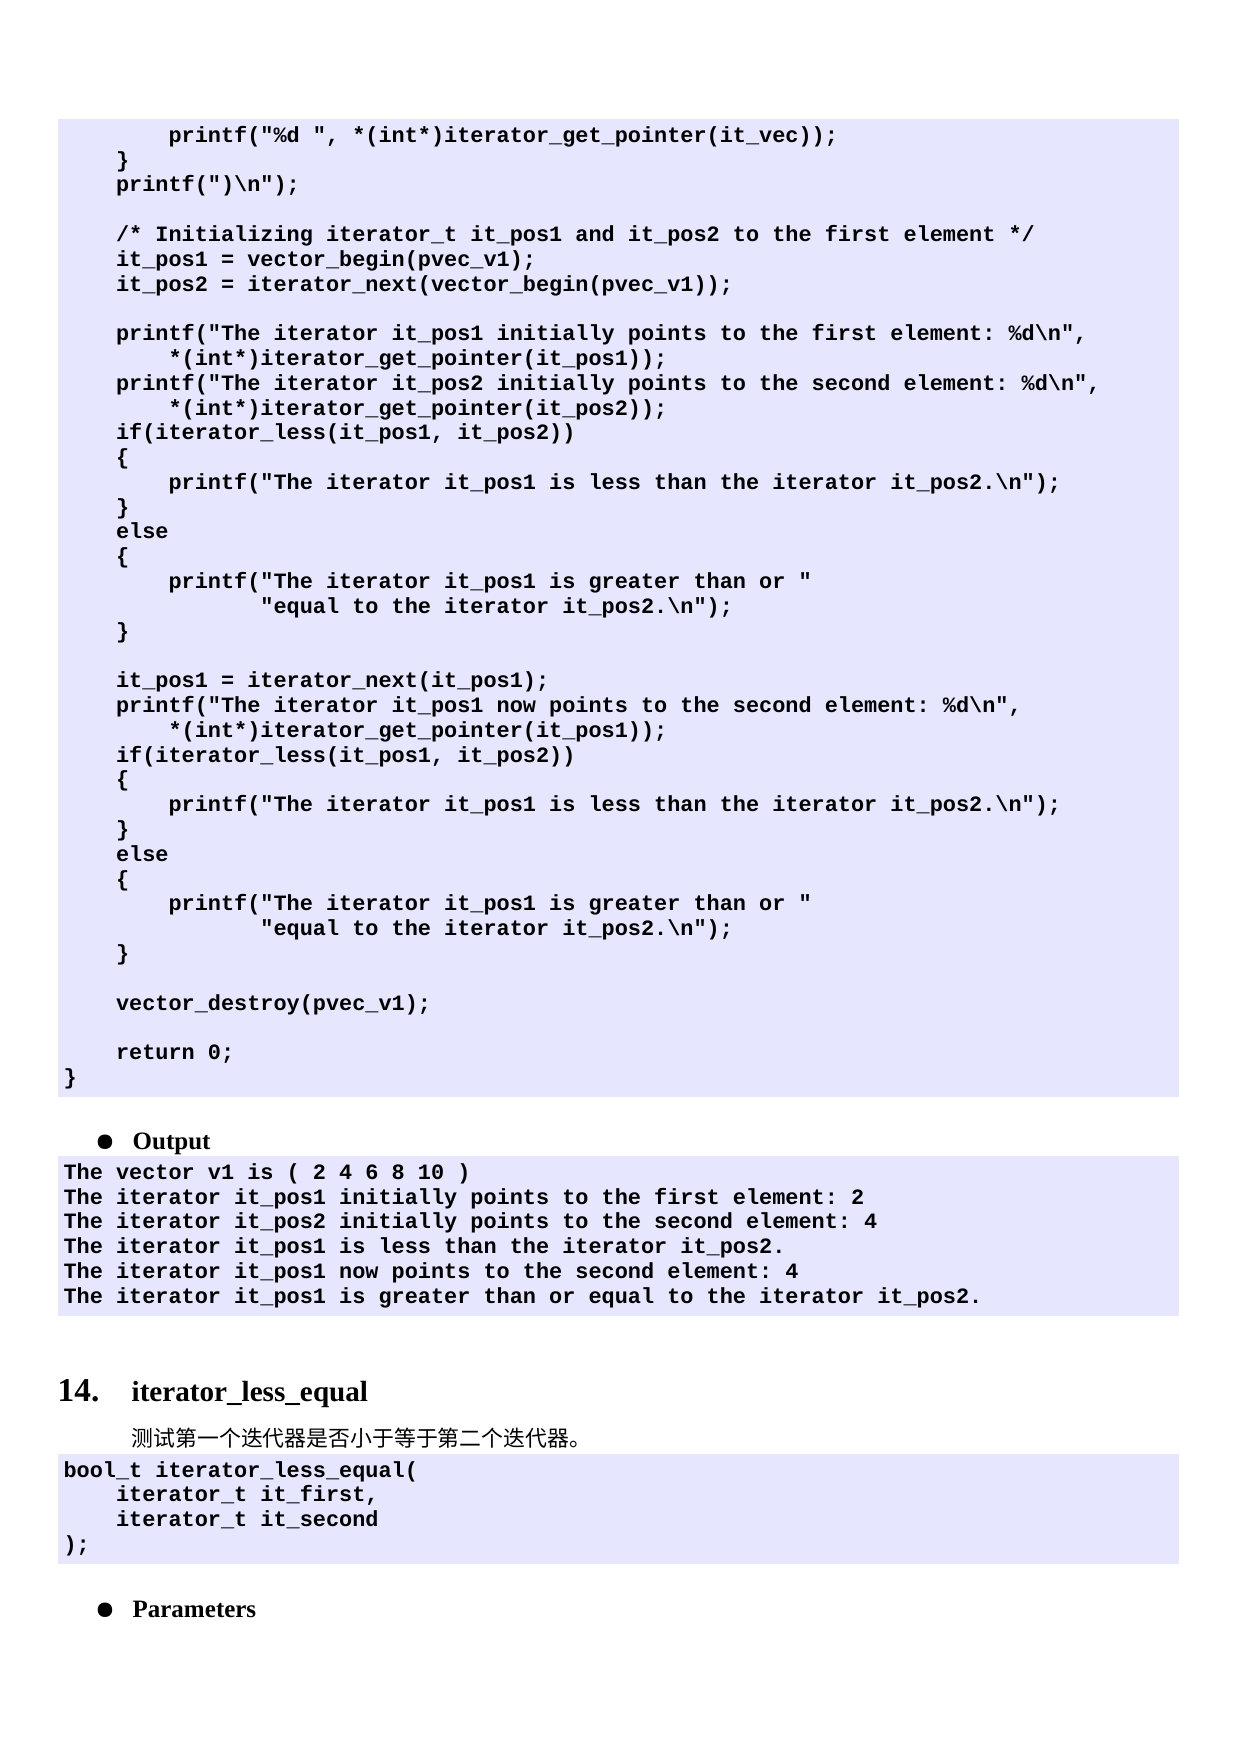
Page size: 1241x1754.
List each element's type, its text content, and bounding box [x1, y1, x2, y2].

list Parameters [95, 1594, 1179, 1622]
list Output [95, 1126, 1179, 1155]
table_header printf("%d ", *(int*)iterator_get_pointer(it_vec)); } printf(")\n"); /* Initializing iterator_t it_pos1 and it_pos2 to the first element */ it_pos1 = vector_begin(pvec_v1); it_pos2 = iterator_next(vector_begin(pvec_v1)); printf("The iterator it_pos1 initially points to the first element: %d\n", *(int*)iterator_get_pointer(it_pos1)); printf("The iterator it_pos2 initially points to the second element: %d\n", *(int*)iterator_get_pointer(it_pos2)); if(iterator_less(it_pos1, it_pos2)) { printf("The iterator it_pos1 is less than the iterator it_pos2.\n"); } else { printf("The iterator it_pos1 is greater than or " "equal to the iterator it_pos2.\n"); } it_pos1 = iterator_next(it_pos1); printf("The iterator it_pos1 now points to the second element: %d\n", *(int*)iterator_get_pointer(it_pos1)); if(iterator_less(it_pos1, it_pos2)) { printf("The iterator it_pos1 is less than the iterator it_pos2.\n"); } else { printf("The iterator it_pos1 is greater than or " "equal to the iterator it_pos2.\n"); } vector_destroy(pvec_v1); return 0; } [58, 119, 1179, 1097]
subtitle iterator_less_equal [57, 1370, 1179, 1409]
table_header The vector v1 is ( 2 4 6 8 10 ) The iterator it_pos1 initially points to the first element: 2 The iterator it_pos2 initially points to the second element: 4 The iterator it_pos1 is less than the iterator it_pos2. The iterator it_pos1 now points to the second element: 4 The iterator it_pos1 is greater than or equal to the iterator it_pos2. [58, 1156, 1179, 1316]
table_header bool_t iterator_less_equal( iterator_t it_first, iterator_t it_second ); [58, 1454, 1179, 1564]
text 测试第一个迭代器是否小于等于第二个迭代器。 [57, 1421, 1179, 1453]
